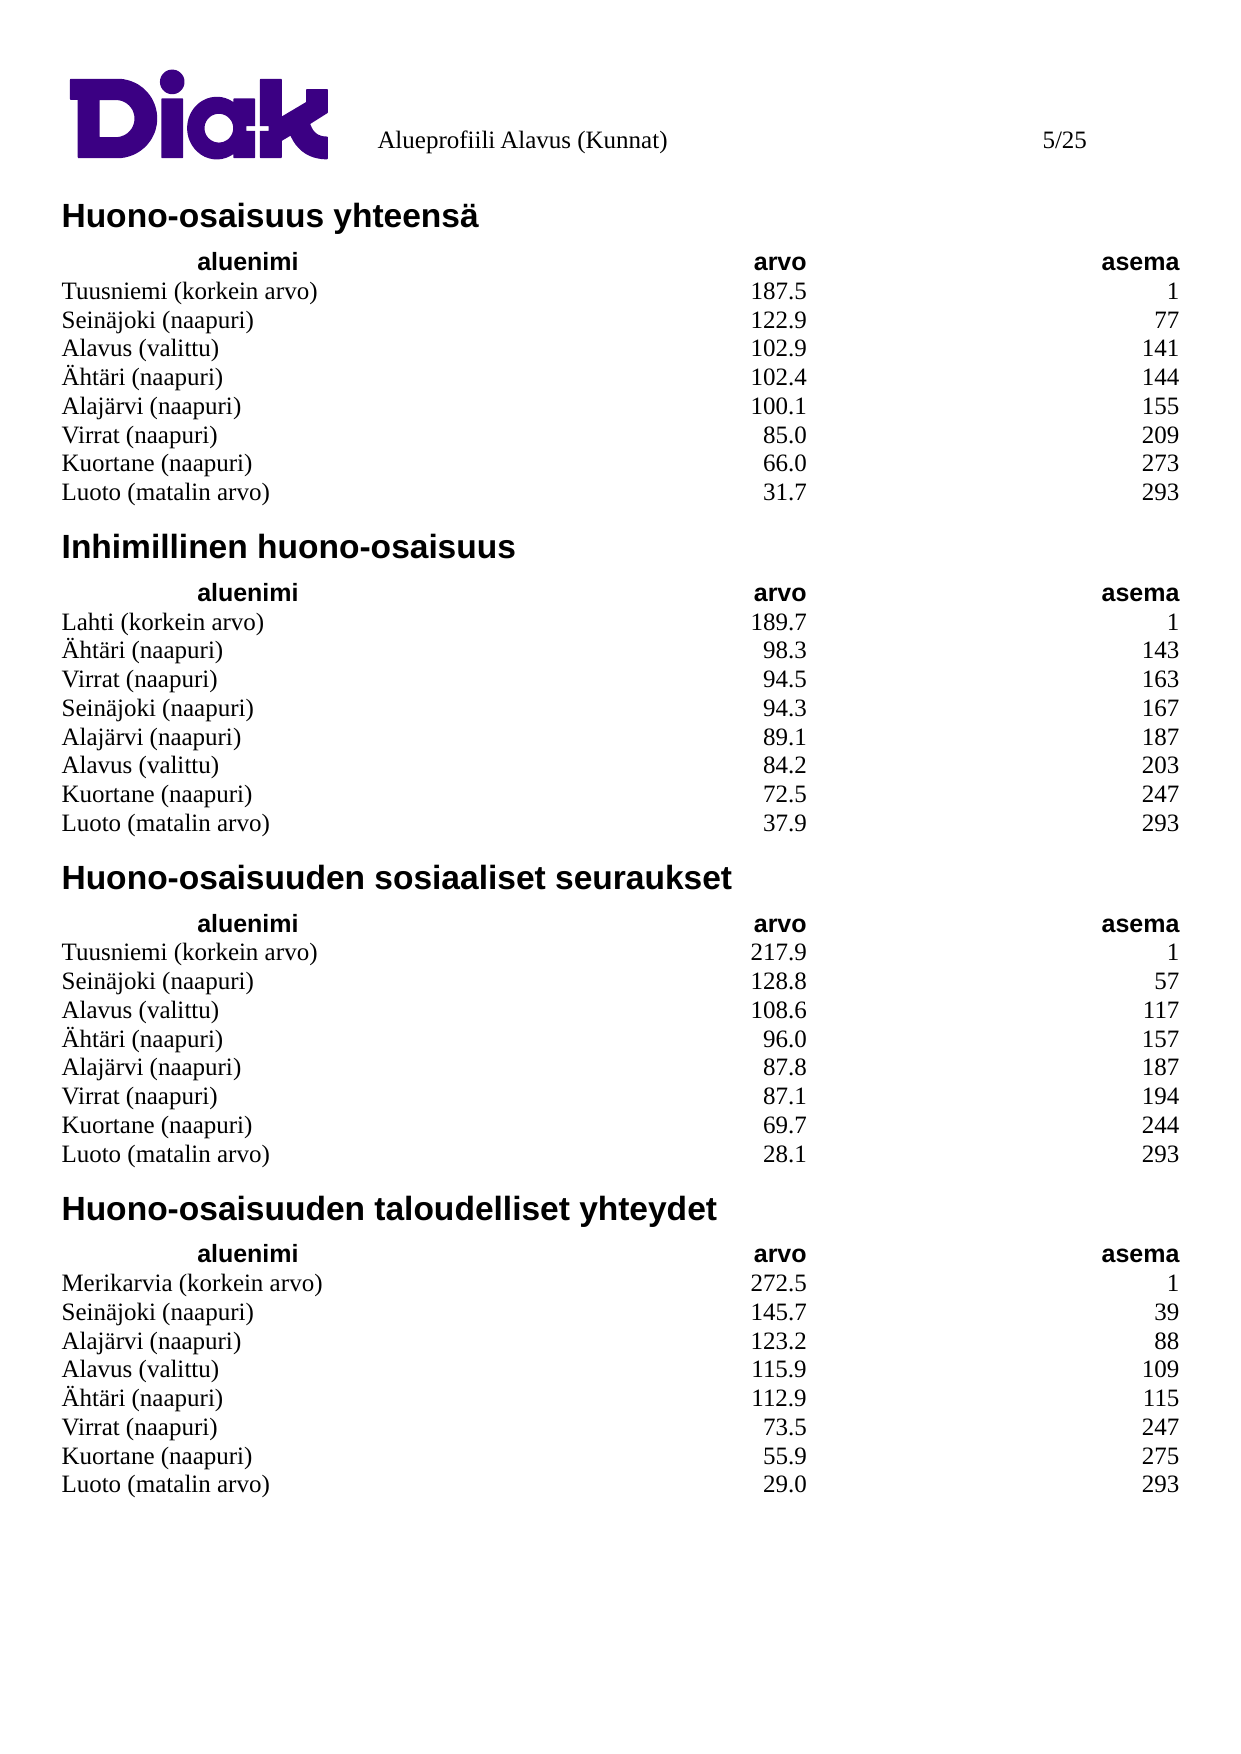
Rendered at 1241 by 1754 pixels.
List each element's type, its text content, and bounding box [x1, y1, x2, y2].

subtitle Huono-osaisuuden taloudelliset yhteydet [61, 1188, 1179, 1227]
table_cell 189.7 [434, 607, 806, 636]
table_cell 1 [806, 276, 1179, 305]
table_cell Alavus (valittu) [61, 334, 434, 362]
table_cell 275 [806, 1441, 1179, 1469]
table_header arvo [434, 578, 806, 607]
table_cell 1 [806, 1268, 1179, 1297]
table_cell Seinäjoki (naapuri) [61, 693, 434, 722]
table_cell 57 [806, 966, 1179, 995]
table_cell Ähtäri (naapuri) [61, 1383, 434, 1412]
table_cell 141 [806, 334, 1179, 362]
table_cell 293 [806, 808, 1179, 837]
table_cell 115.9 [434, 1355, 806, 1383]
table_cell 28.1 [434, 1139, 806, 1167]
table_cell Lahti (korkein arvo) [61, 607, 434, 636]
table_cell 187.5 [434, 276, 806, 305]
table_cell 293 [806, 1470, 1179, 1498]
table_cell 293 [806, 1139, 1179, 1167]
table_cell Kuortane (naapuri) [61, 1441, 434, 1469]
table_cell Alajärvi (naapuri) [61, 391, 434, 420]
table_cell Kuortane (naapuri) [61, 449, 434, 477]
table_cell Seinäjoki (naapuri) [61, 1297, 434, 1326]
table_cell 31.7 [434, 477, 806, 506]
table_header aluenimi [61, 578, 434, 607]
subtitle Inhimillinen huono-osaisuus [61, 527, 1179, 566]
table_cell Alavus (valittu) [61, 1355, 434, 1383]
table_cell 244 [806, 1110, 1179, 1139]
table_cell Kuortane (naapuri) [61, 1110, 434, 1139]
table_cell Virrat (naapuri) [61, 1412, 434, 1441]
table_cell Merikarvia (korkein arvo) [61, 1268, 434, 1297]
table_cell 203 [806, 751, 1179, 779]
table_cell 29.0 [434, 1470, 806, 1498]
table_cell Virrat (naapuri) [61, 420, 434, 448]
table_cell 94.5 [434, 664, 806, 693]
table_cell Ähtäri (naapuri) [61, 1024, 434, 1052]
table_cell 109 [806, 1355, 1179, 1383]
table_header asema [806, 578, 1179, 607]
table_cell 1 [806, 607, 1179, 636]
table_header arvo [434, 247, 806, 276]
table_cell Alajärvi (naapuri) [61, 722, 434, 751]
table_cell 73.5 [434, 1412, 806, 1441]
table_cell 100.1 [434, 391, 806, 420]
table_cell 143 [806, 636, 1179, 664]
table_cell Seinäjoki (naapuri) [61, 305, 434, 333]
table_cell 108.6 [434, 995, 806, 1024]
table_header asema [806, 1240, 1179, 1268]
table_cell Luoto (matalin arvo) [61, 808, 434, 837]
table_cell 293 [806, 477, 1179, 506]
table_cell 88 [806, 1326, 1179, 1354]
table_cell 163 [806, 664, 1179, 693]
table_cell 128.8 [434, 966, 806, 995]
table_cell Luoto (matalin arvo) [61, 477, 434, 506]
table_cell Alavus (valittu) [61, 995, 434, 1024]
table_cell 123.2 [434, 1326, 806, 1354]
table_cell 66.0 [434, 449, 806, 477]
table_cell Luoto (matalin arvo) [61, 1139, 434, 1167]
table_header aluenimi [61, 909, 434, 937]
table_cell 102.4 [434, 362, 806, 391]
table_cell 102.9 [434, 334, 806, 362]
table_cell Virrat (naapuri) [61, 1081, 434, 1110]
table_header arvo [434, 1240, 806, 1268]
table_cell 209 [806, 420, 1179, 448]
table_cell 85.0 [434, 420, 806, 448]
table_cell 145.7 [434, 1297, 806, 1326]
table_cell 273 [806, 449, 1179, 477]
table_cell Virrat (naapuri) [61, 664, 434, 693]
table_cell Alajärvi (naapuri) [61, 1326, 434, 1354]
table_cell 94.3 [434, 693, 806, 722]
table_cell Tuusniemi (korkein arvo) [61, 938, 434, 966]
table_cell Luoto (matalin arvo) [61, 1470, 434, 1498]
table_header aluenimi [61, 247, 434, 276]
table_cell 96.0 [434, 1024, 806, 1052]
table_cell Alajärvi (naapuri) [61, 1053, 434, 1081]
table_cell 157 [806, 1024, 1179, 1052]
table_cell 87.1 [434, 1081, 806, 1110]
table_cell 187 [806, 1053, 1179, 1081]
table_cell 84.2 [434, 751, 806, 779]
table_cell Tuusniemi (korkein arvo) [61, 276, 434, 305]
table_cell 89.1 [434, 722, 806, 751]
table_cell 122.9 [434, 305, 806, 333]
table_header asema [806, 247, 1179, 276]
table_cell 167 [806, 693, 1179, 722]
table_cell 194 [806, 1081, 1179, 1110]
table_cell 55.9 [434, 1441, 806, 1469]
table_cell 247 [806, 779, 1179, 808]
subtitle Huono-osaisuus yhteensä [61, 196, 1179, 235]
table_cell 98.3 [434, 636, 806, 664]
table_cell 117 [806, 995, 1179, 1024]
table_cell Seinäjoki (naapuri) [61, 966, 434, 995]
table_header asema [806, 909, 1179, 937]
table_cell 187 [806, 722, 1179, 751]
table_cell 77 [806, 305, 1179, 333]
table_cell 69.7 [434, 1110, 806, 1139]
table_cell 217.9 [434, 938, 806, 966]
table_cell Ähtäri (naapuri) [61, 636, 434, 664]
table_cell Kuortane (naapuri) [61, 779, 434, 808]
table_cell Ähtäri (naapuri) [61, 362, 434, 391]
table_cell 144 [806, 362, 1179, 391]
table_header aluenimi [61, 1240, 434, 1268]
table_cell Alavus (valittu) [61, 751, 434, 779]
table_cell 272.5 [434, 1268, 806, 1297]
table_header arvo [434, 909, 806, 937]
table_cell 72.5 [434, 779, 806, 808]
table_cell 115 [806, 1383, 1179, 1412]
table_cell 1 [806, 938, 1179, 966]
table_cell 87.8 [434, 1053, 806, 1081]
subtitle Huono-osaisuuden sosiaaliset seuraukset [61, 858, 1179, 896]
table_cell 112.9 [434, 1383, 806, 1412]
table_cell 247 [806, 1412, 1179, 1441]
table_cell 155 [806, 391, 1179, 420]
table_cell 39 [806, 1297, 1179, 1326]
table_cell 37.9 [434, 808, 806, 837]
